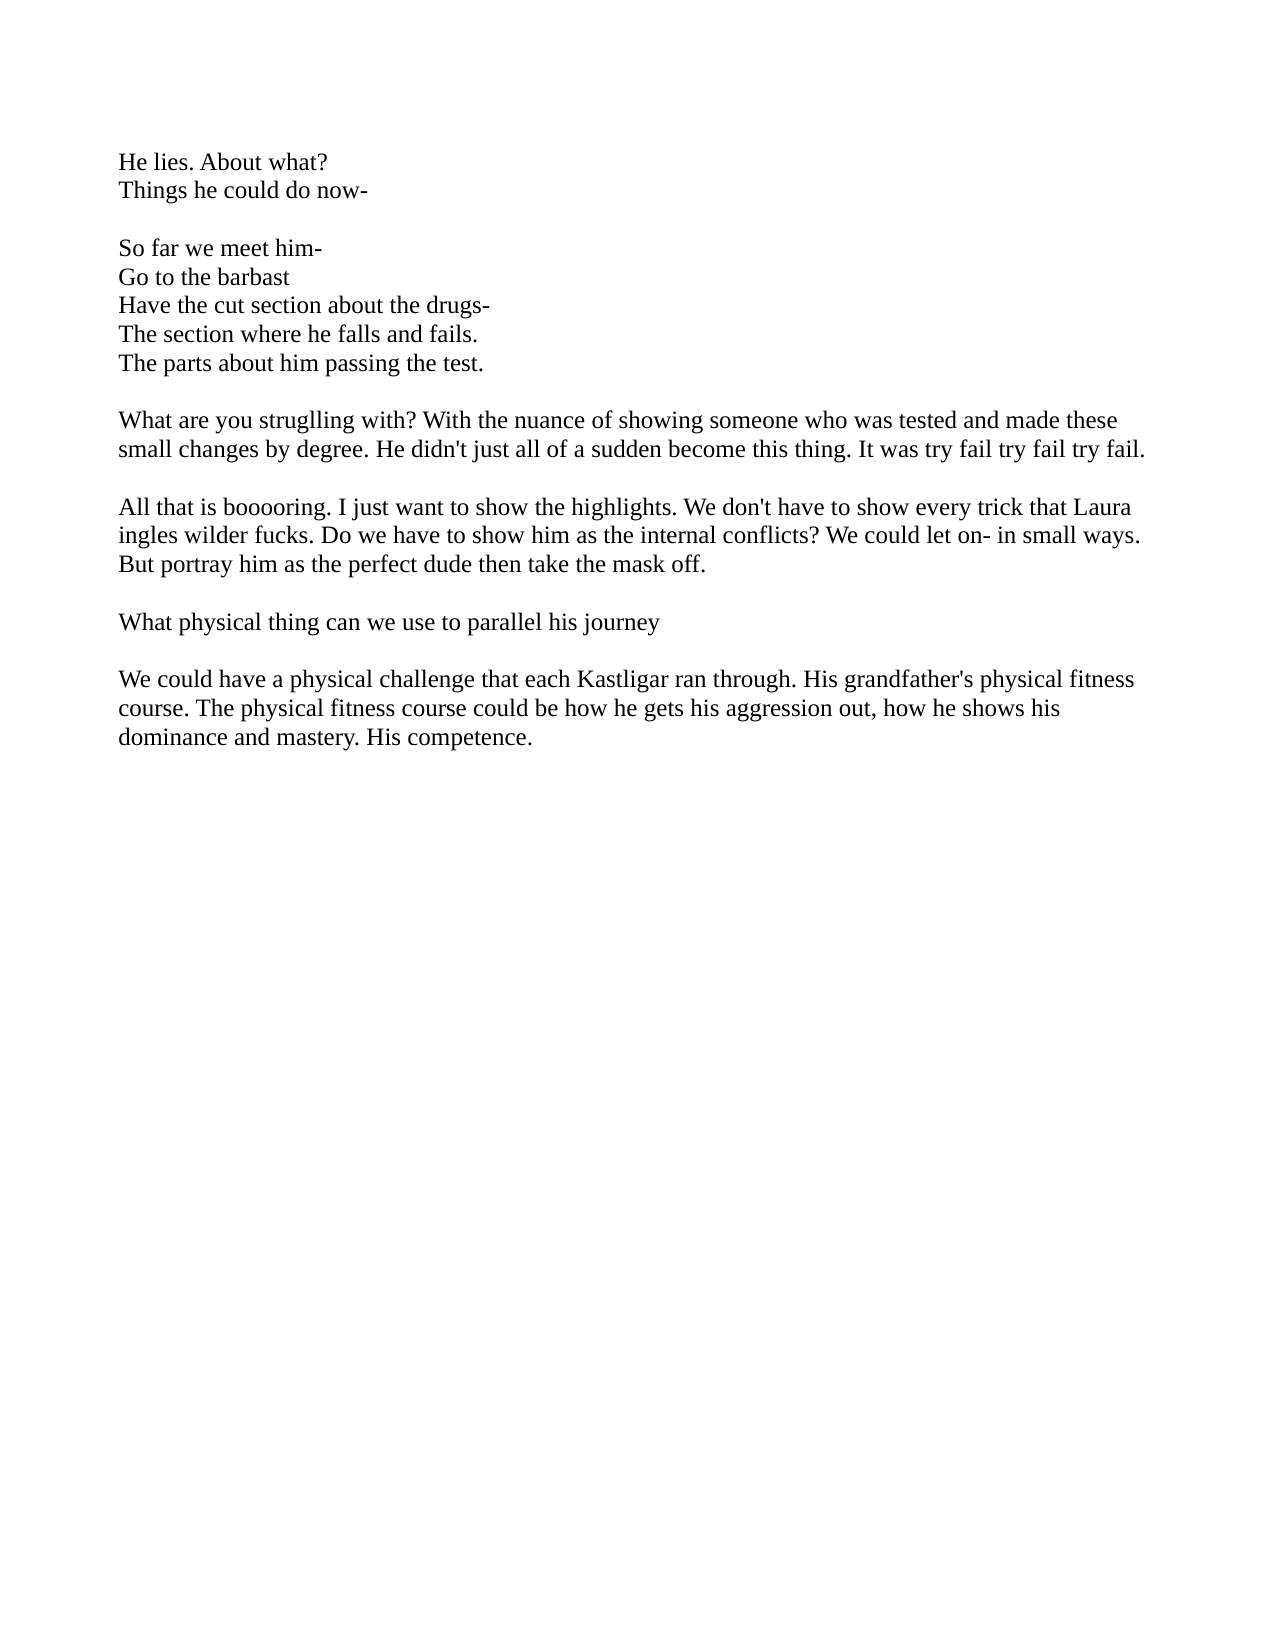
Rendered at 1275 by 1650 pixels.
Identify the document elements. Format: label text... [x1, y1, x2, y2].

text Have the cut section about the drugs- [118, 291, 1157, 319]
text What are you struglling with? With the nuance of showing someone who was tested and made these small changes by degree. He didn't just all of a sudden become this thing. It was try fail try fail try fail. [118, 406, 1157, 463]
text The parts about him passing the test. [118, 348, 1157, 377]
text All that is booooring. I just want to show the highlights. We don't have to show every trick that Laura ingles wilder fucks. Do we have to show him as the internal conflicts? We could let on- in small ways. But portray him as the perfect dude then take the mask off. [118, 492, 1157, 578]
text Go to the barbast [118, 262, 1157, 291]
text He lies. About what? Things he could do now- [118, 147, 1157, 204]
text So far we meet him- [118, 233, 1157, 262]
text What physical thing can we use to parallel his journey We could have a physical challenge that each Kastligar ran through. His grandfather's physical fitness course. The physical fitness course could be how he gets his aggression out, how he shows his dominance and mastery. His competence. [118, 607, 1157, 751]
text The section where he falls and fails. [118, 319, 1157, 348]
